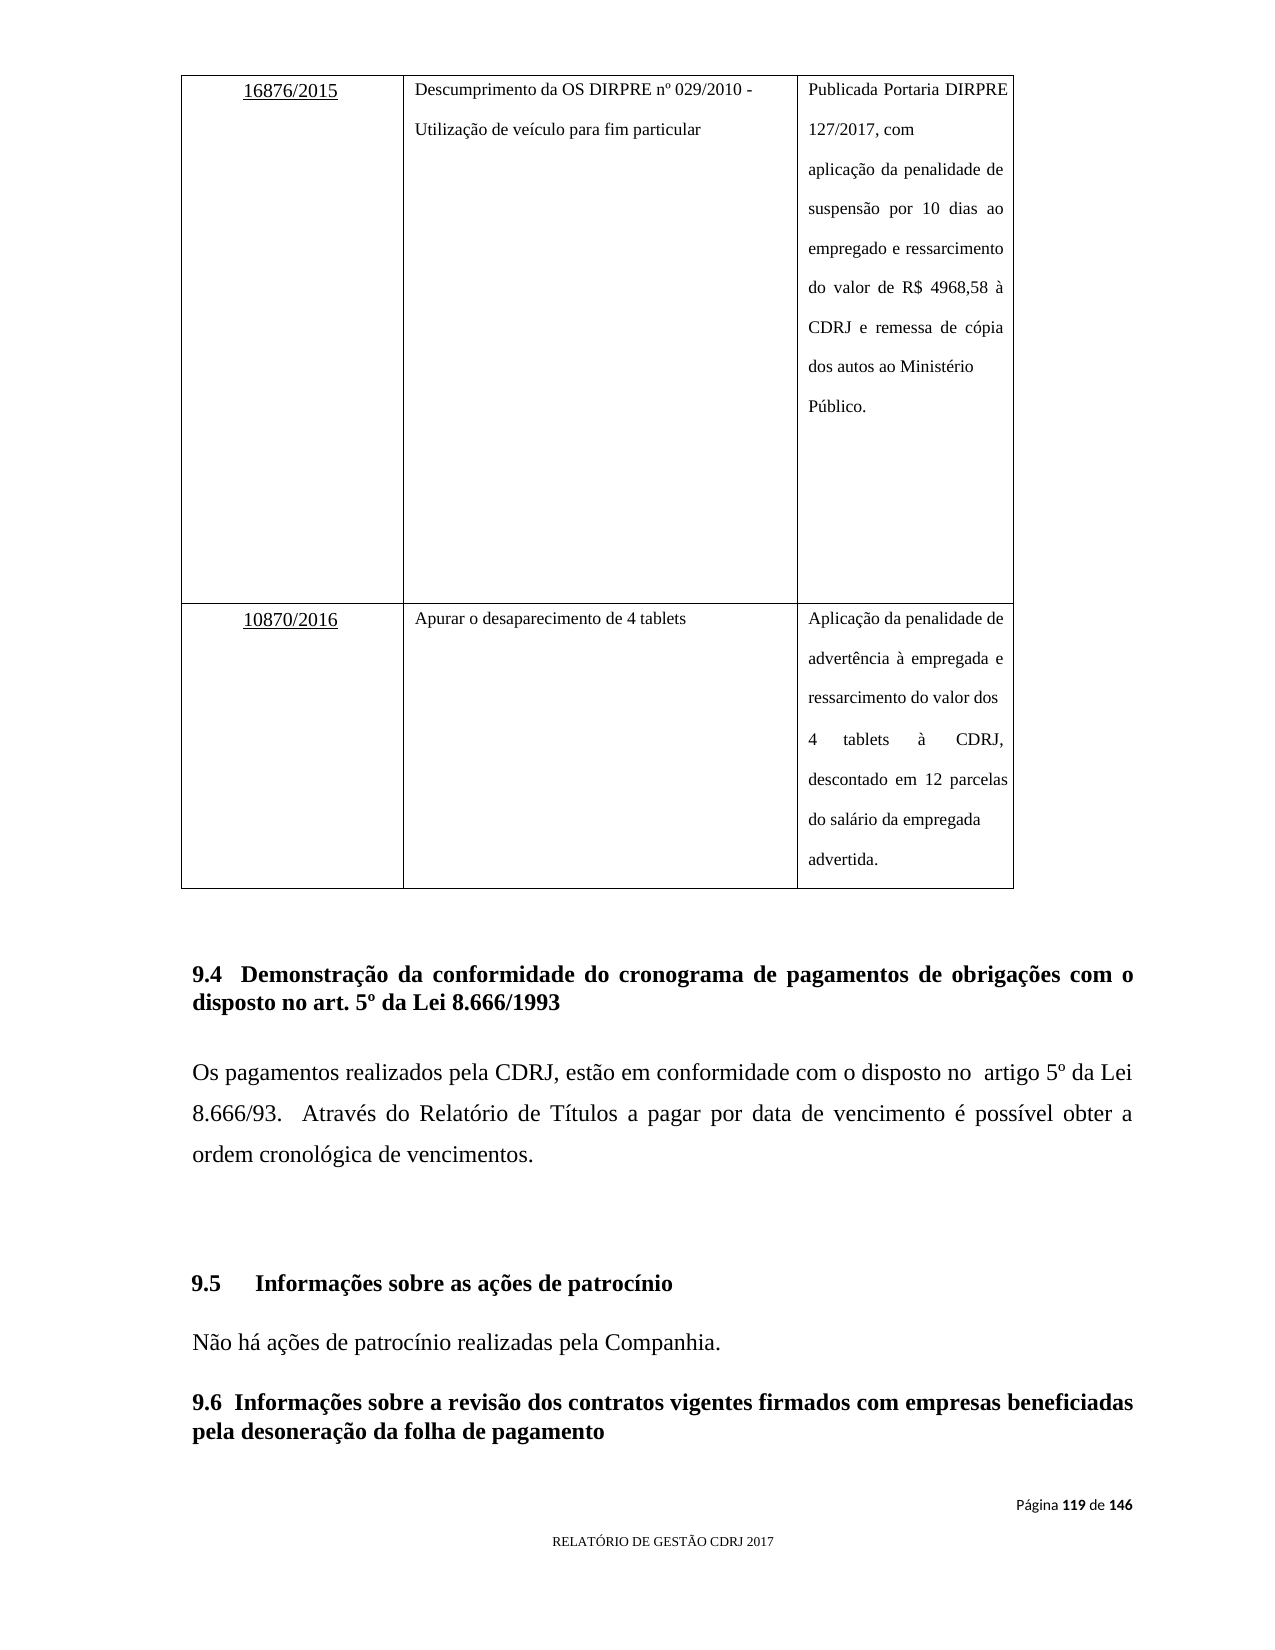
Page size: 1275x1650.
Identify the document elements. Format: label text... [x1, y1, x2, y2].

text 9.6 Informações sobre a revisão dos contratos vigentes firmados com empresas beneficiadas pela desoneração da folha de pagamento [192, 1388, 1135, 1444]
text 9.5 Informações sobre as ações de patrocínio [191, 1269, 1137, 1297]
text 9.4 Demonstração da conformidade do cronograma de pagamentos de obrigações com o disposto no art. 5º da Lei 8.666/1993 [192, 960, 1135, 1016]
table_cell 10870/2016 [182, 604, 403, 888]
text Os pagamentos realizados pela CDRJ, estão em conformidade com o disposto no artigo 5º da Lei 8.666/93. Através do Relatório de Títulos a pagar por data de vencimento é possível obter a ordem cronológica de vencimentos. [192, 1058, 1135, 1167]
table_cell Publicada Portaria DIRPRE 127/2017, com aplicação da penalidade de suspensão por 10 dias ao empregado e ressarcimento do valor de R$ 4968,58 à CDRJ e remessa de cópia dos autos ao Ministério Público. [798, 76, 1013, 603]
table_cell Aplicação da penalidade de advertência à empregada e ressarcimento do valor dos 4 tablets à CDRJ, descontado em 12 parcelas do salário da empregada advertida. [798, 604, 1013, 888]
table_cell Apurar o desaparecimento de 4 tablets [404, 604, 797, 888]
text Não há ações de patrocínio realizadas pela Companhia. [192, 1328, 1135, 1355]
table_cell 16876/2015 [182, 76, 403, 603]
table_cell Descumprimento da OS DIRPRE nº 029/2010 - Utilização de veículo para fim particular [404, 76, 797, 603]
